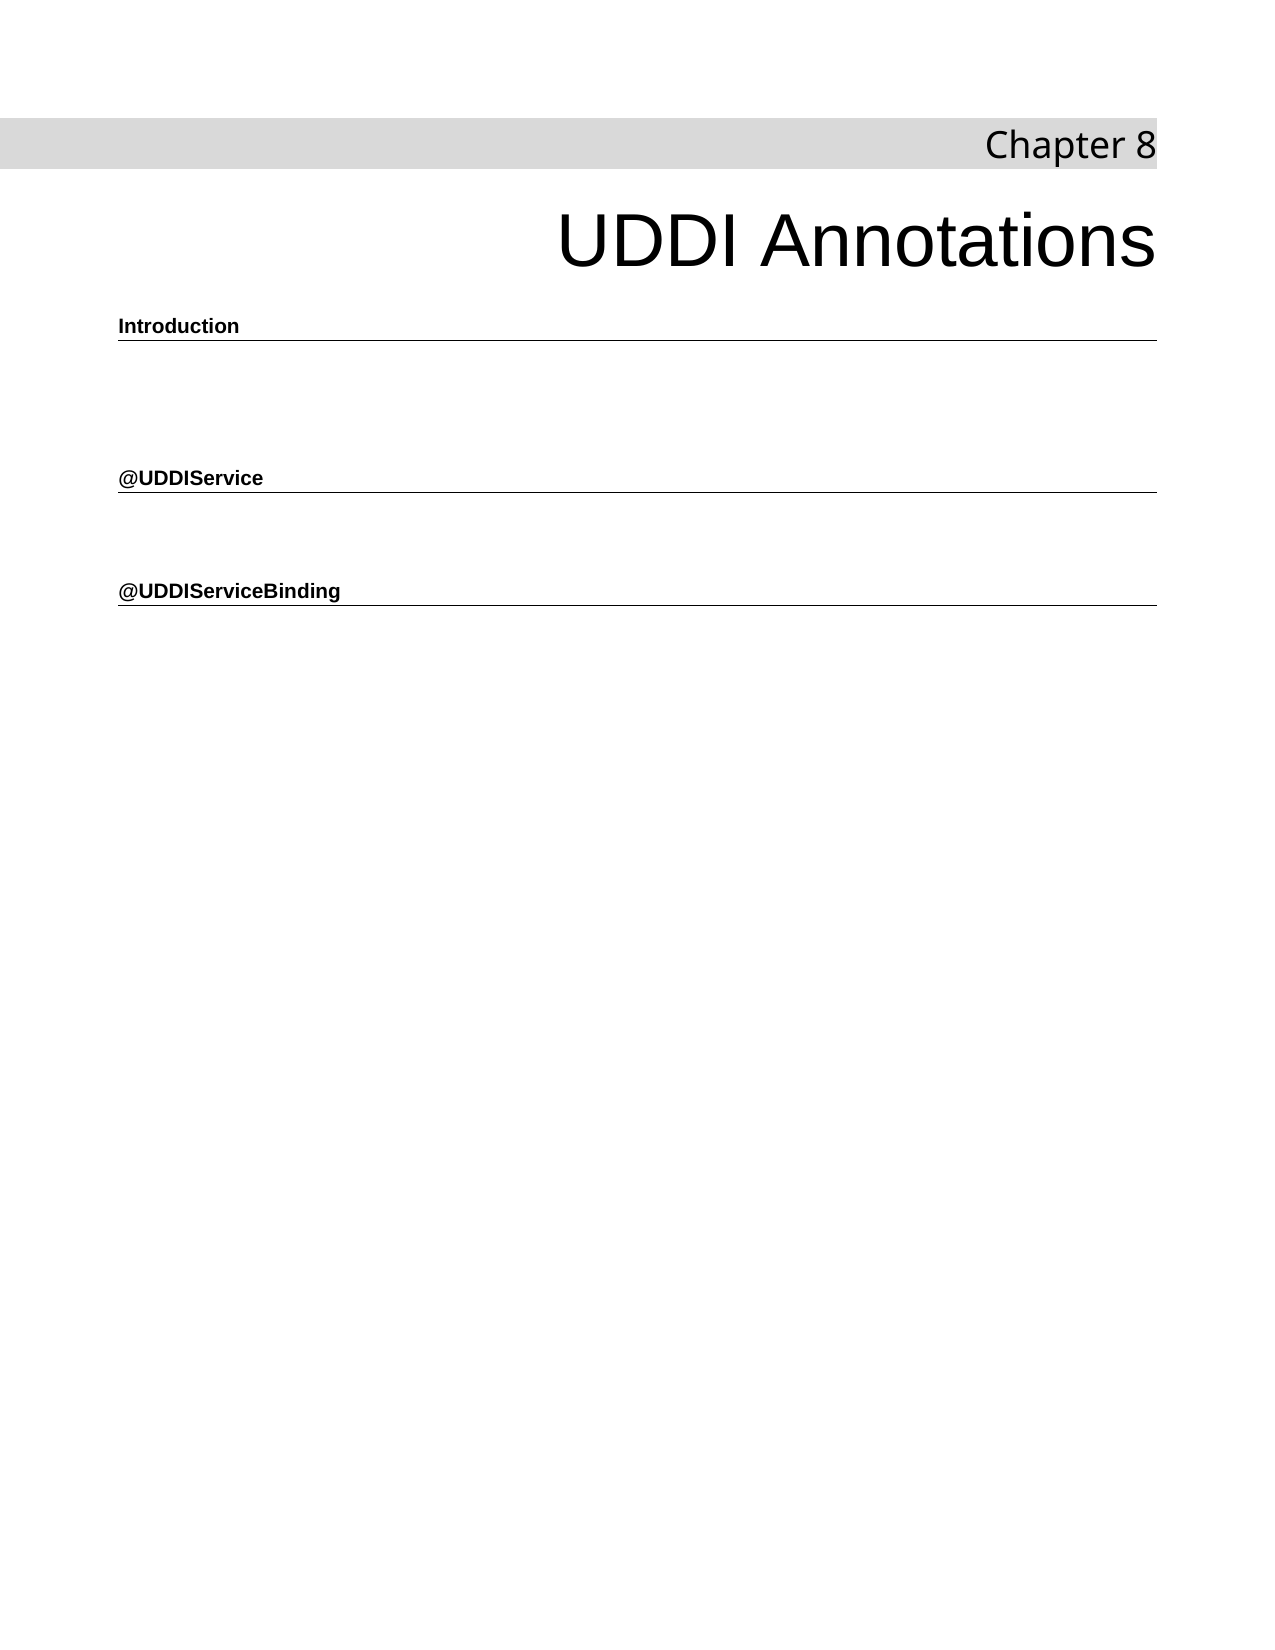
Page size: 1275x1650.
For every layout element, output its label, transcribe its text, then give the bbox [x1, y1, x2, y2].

subtitle Introduction [118, 314, 1157, 340]
subtitle @UDDIService [118, 467, 1157, 492]
title UDDI Annotations [233, 198, 1157, 282]
subtitle @UDDIServiceBinding [118, 579, 1157, 605]
